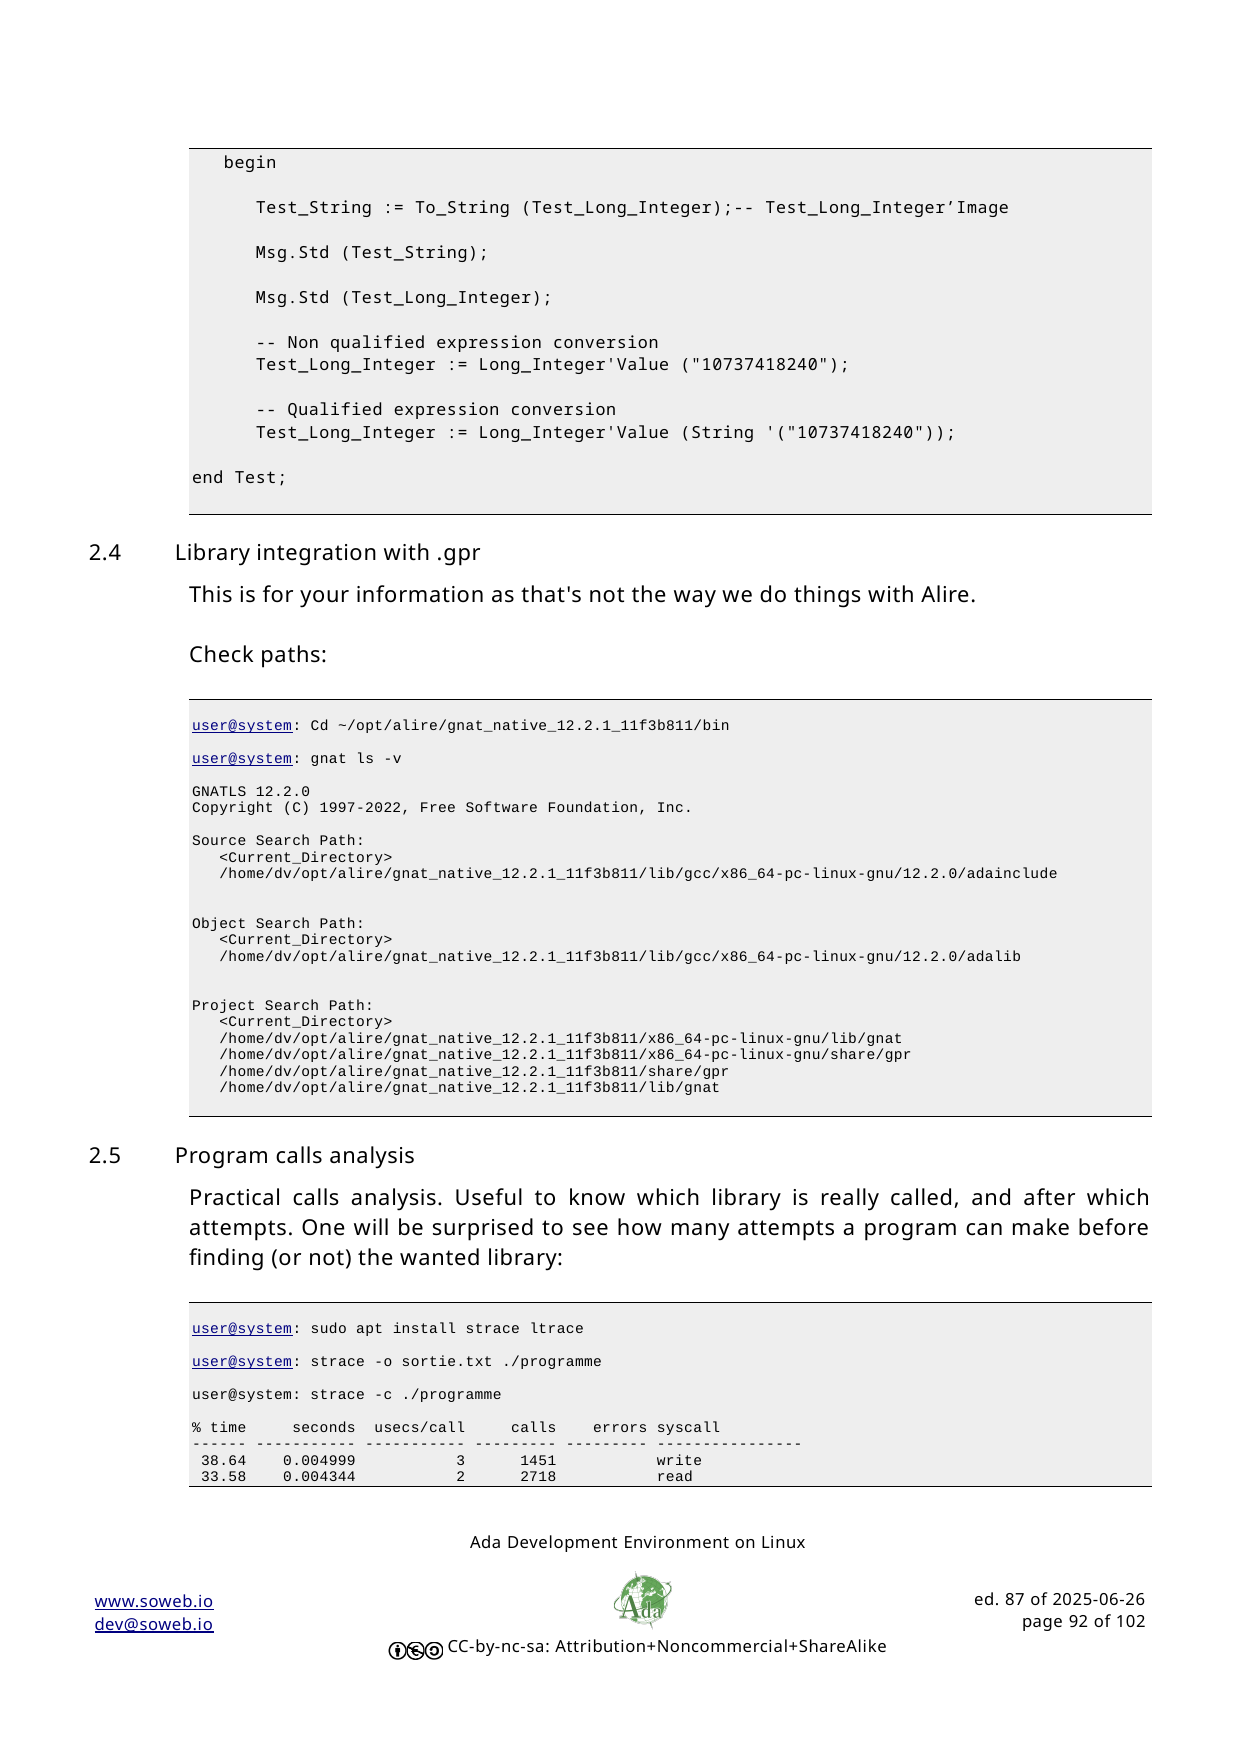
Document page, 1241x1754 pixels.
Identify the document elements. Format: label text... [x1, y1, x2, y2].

text This is for your information as that's not the way we do things with Alire. [189, 579, 1152, 609]
list -- Non qualified expression conversion [189, 305, 1152, 350]
list Test_Long_Integer := Long_Integer'Value ("10737418240"); [189, 350, 1152, 373]
list /home/dv/opt/alire/gnat_native_12.2.1_11f3b811/x86_64-pc-linux-gnu/share/gpr [189, 1045, 1152, 1061]
list user@system: strace -o sortie.txt ./programme [189, 1351, 1152, 1368]
list Source Search Path: [189, 831, 1152, 847]
list /home/dv/opt/alire/gnat_native_12.2.1_11f3b811/x86_64-pc-linux-gnu/lib/gnat [189, 1028, 1152, 1045]
list -- Qualified expression conversion [189, 373, 1152, 418]
list Msg.Std (Test_String); [189, 215, 1152, 260]
list Test_Long_Integer := Long_Integer'Value (String '("10737418240")); [189, 418, 1152, 440]
list <Current_Directory> [189, 929, 1152, 946]
list 38.64 0.004999 3 1451 write [189, 1450, 1152, 1467]
list /home/dv/opt/alire/gnat_native_12.2.1_11f3b811/lib/gcc/x86_64-pc-linux-gnu/12.2.0/adalib [189, 946, 1152, 962]
list Object Search Path: [189, 913, 1152, 929]
subtitle Library integration with .gpr [88, 537, 1152, 567]
picture [388, 1642, 443, 1660]
list Test_String := To_String (Test_Long_Integer);-- Test_Long_Integer’Image [189, 170, 1152, 215]
picture [613, 1571, 672, 1630]
list <Current_Directory> [189, 1012, 1152, 1028]
list ------ ----------- ----------- --------- --------- ---------------- [189, 1434, 1152, 1450]
list end Test; [189, 440, 1152, 514]
list user@system: strace -c ./programme [189, 1384, 1152, 1401]
list % time seconds usecs/call calls errors syscall [189, 1417, 1152, 1434]
list 33.58 0.004344 2 2718 read [189, 1467, 1152, 1486]
text Practical calls analysis. Useful to know which library is really called, and after which attempts. One will be surprised to see how many attempts a program can make before finding (or not) the wanted library: [189, 1182, 1152, 1272]
list Copyright (C) 1997-2022, Free Software Foundation, Inc. [189, 798, 1152, 814]
list Project Search Path: [189, 995, 1152, 1012]
subtitle Program calls analysis [88, 1140, 1152, 1170]
list begin [189, 149, 1152, 170]
list user@system: Cd ~/opt/alire/gnat_native_12.2.1_11f3b811/bin user@system: gnat ls -v GNATLS 12.2.0 [189, 700, 1152, 798]
list Msg.Std (Test_Long_Integer); [189, 260, 1152, 305]
list /home/dv/opt/alire/gnat_native_12.2.1_11f3b811/lib/gnat [189, 1078, 1152, 1116]
list /home/dv/opt/alire/gnat_native_12.2.1_11f3b811/lib/gcc/x86_64-pc-linux-gnu/12.2.0/adainclude [189, 864, 1152, 880]
text Check paths: [189, 639, 1152, 669]
list <Current_Directory> [189, 847, 1152, 864]
list /home/dv/opt/alire/gnat_native_12.2.1_11f3b811/share/gpr [189, 1061, 1152, 1078]
list user@system: sudo apt install strace ltrace [189, 1303, 1152, 1335]
